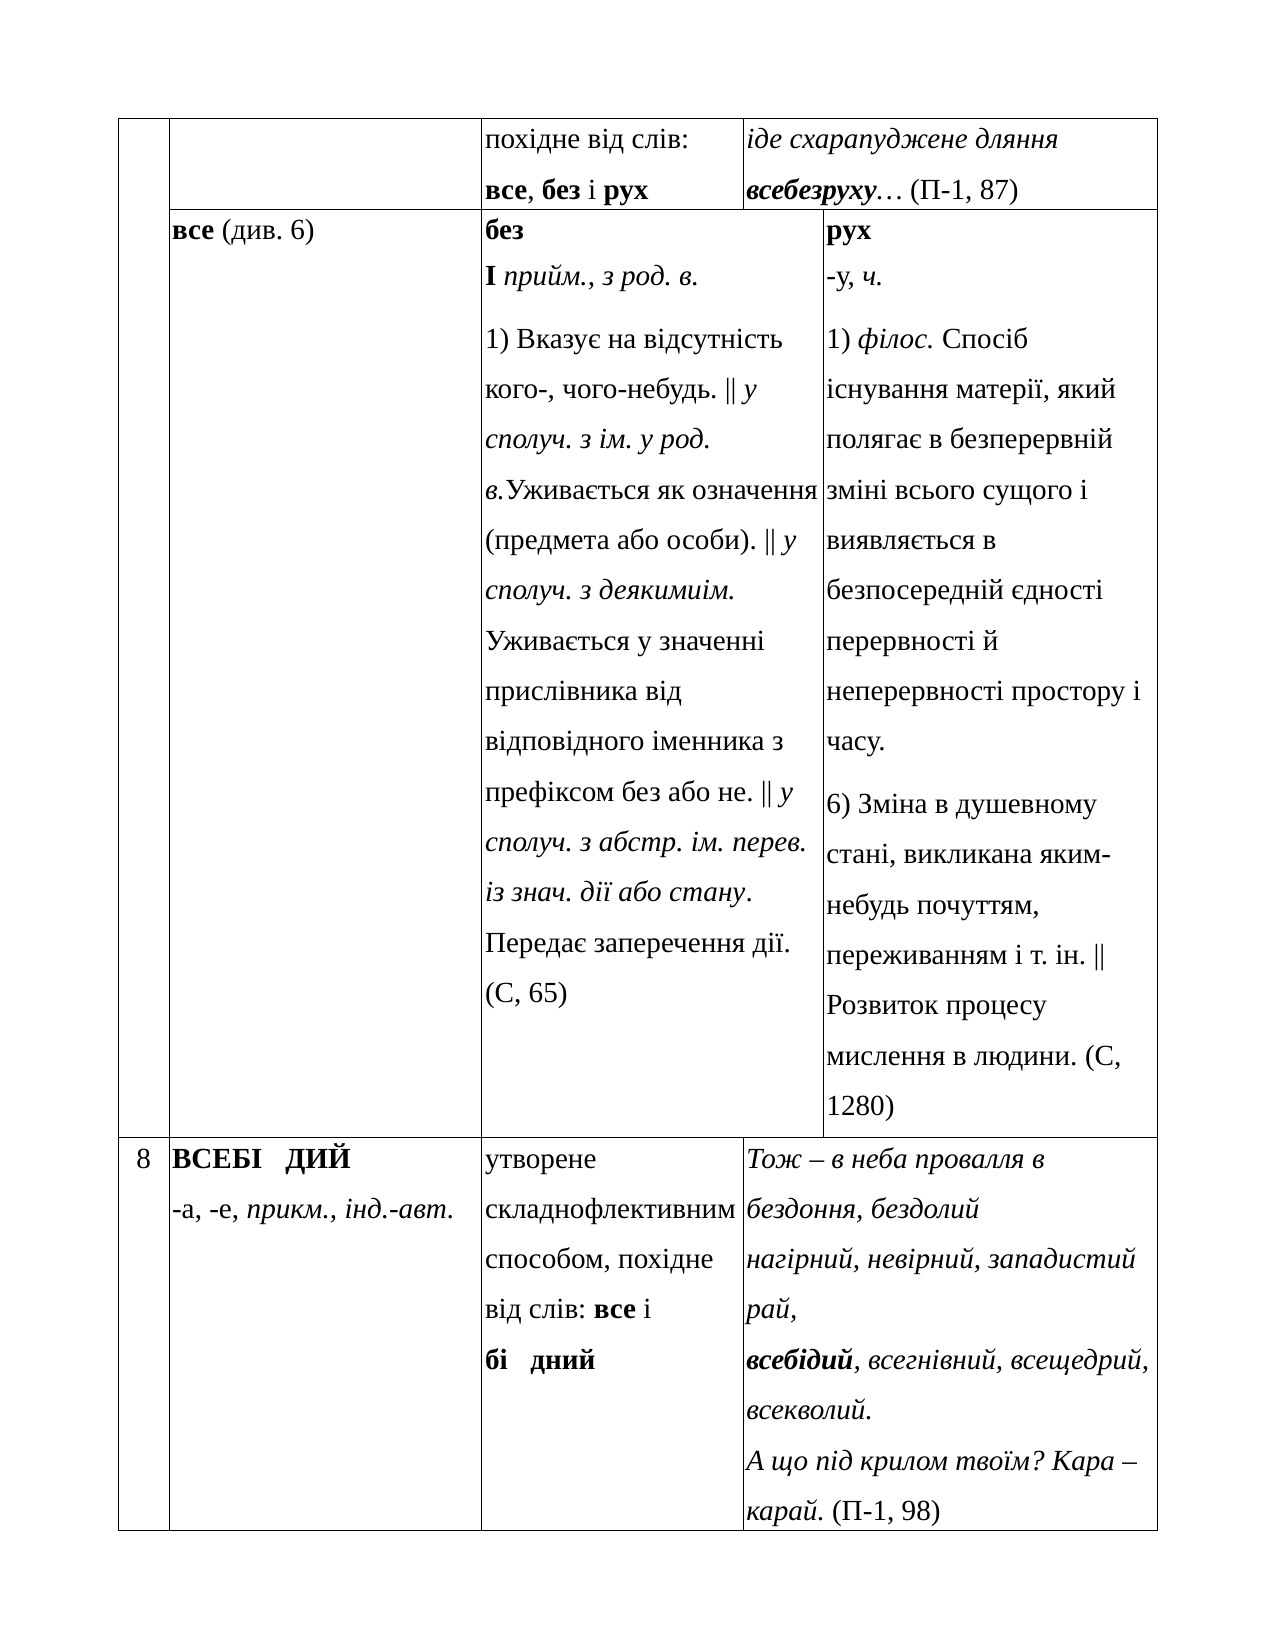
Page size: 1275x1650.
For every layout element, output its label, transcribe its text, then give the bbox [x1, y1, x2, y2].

table_cell без I прийм., з род. в. 1) Вказує на відсутність кого-, чого-небудь. || у сполуч. з ім. у род. в.Уживається як означення (предмета або особи). || у сполуч. з деякимиім. Уживається у значенні прислівника від відповідного іменника з префіксом без або не. || у сполуч. з абстр. ім. перев. із знач. дії або стану. Передає заперечення дії. (С, 65) [482, 210, 823, 1137]
table_cell [119, 119, 169, 1137]
table_cell Тож – в неба провалля в бездоння, бездолий нагірний, невірний, западистий рай, всебідий, всегнівний, всещедрий, всекволий. А що під крилом твоїм? Кара – карай. (П‑1, 98) [744, 1138, 1157, 1529]
table_cell 8 [119, 1138, 169, 1529]
table_cell утворене складнофлективним способом, похідне від слів: все і бідний [482, 1138, 743, 1529]
table_cell іде схарапуджене дляння всебезруху… (П‑1, 87) [744, 119, 1157, 208]
table_cell рух -у, ч. 1) філос. Спосіб існування матерії, який полягає в безперервній зміні всього сущого і виявляється в безпосередній єдності перервності й неперервності простору і часу. 6) Зміна в душевному стані, викликана яким-небудь почуттям, переживанням і т. ін. || Розвиток процесу мислення в людини. (С, 1280) [824, 210, 1157, 1137]
table_cell все (див. 6) [170, 210, 481, 1137]
table_cell похідне від слів: все, без і рух [482, 119, 743, 208]
table_cell ВсебІдий -а, -е, прикм., інд.-авт. [170, 1138, 481, 1529]
table_cell [170, 119, 481, 208]
